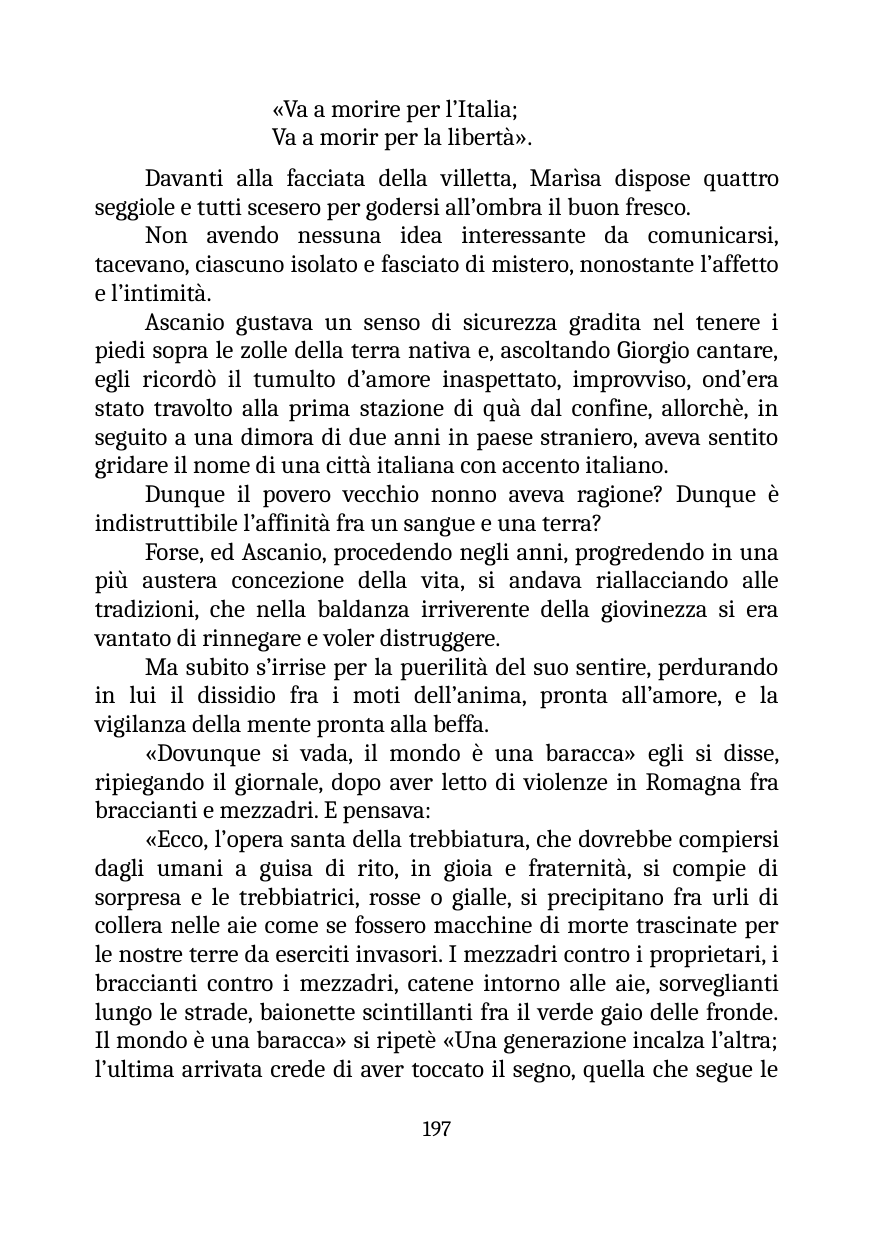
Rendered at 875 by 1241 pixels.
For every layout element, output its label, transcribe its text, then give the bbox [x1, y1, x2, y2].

text Ma subito s’irrise per la puerilità del suo sentire, perdurando in lui il dissidio fra i moti dell’anima, pronta all’amore, e la vigilanza della mente pronta alla beffa. [94, 652, 779, 739]
text Davanti alla facciata della villetta, Marìsa dispose quattro seggiole e tutti scesero per godersi all’ombra il buon fresco. [94, 164, 779, 221]
text Non avendo nessuna idea interessante da comunicarsi, tacevano, ciascuno isolato e fasciato di mistero, nonostante l’affetto e l’intimità. [94, 221, 779, 307]
text «Ecco, l’opera santa della trebbiatura, che dovrebbe compiersi dagli umani a guisa di rito, in gioia e fraternità, si compie di sorpresa e le trebbiatrici, rosse o gialle, si precipitano fra urli di collera nelle aie come se fossero macchine di morte trascinate per le nostre terre da eserciti invasori. I mezzadri contro i proprietari, i braccianti contro i mezzadri, catene intorno alle aie, sorveglianti lungo le strade, baionette scintillanti fra il verde gaio delle fronde. Il mondo è una baracca» si ripetè «Una generazione incalza l’altra; l’ultima arrivata crede di aver toccato il segno, quella che segue le [94, 825, 779, 1084]
text «Dovunque si vada, il mondo è una baracca» egli si disse, ripiegando il giornale, dopo aver letto di violenze in Romagna fra braccianti e mezzadri. E pensava: [94, 739, 779, 825]
text Dunque il povero vecchio nonno aveva ragione? Dunque è indistruttibile l’affinità fra un sangue e una terra? [94, 480, 779, 537]
text Forse, ed Ascanio, procedendo negli anni, progredendo in una più austera concezione della vita, si andava riallacciando alle tradizioni, che nella baldanza irriverente della giovinezza si era vantato di rinnegare e voler distruggere. [94, 537, 779, 652]
text Ascanio gustava un senso di sicurezza gradita nel tenere i piedi sopra le zolle della terra nativa e, ascoltando Giorgio cantare, egli ricordò il tumulto d’amore inaspettato, improvviso, ond’era stato travolto alla prima stazione di quà dal confine, allorchè, in seguito a una dimora di due anni in paese straniero, aveva sentito gridare il nome di una città italiana con accento italiano. [94, 307, 779, 480]
text «Va a morire per l’Italia; Va a morir per la libertà». [272, 94, 779, 152]
